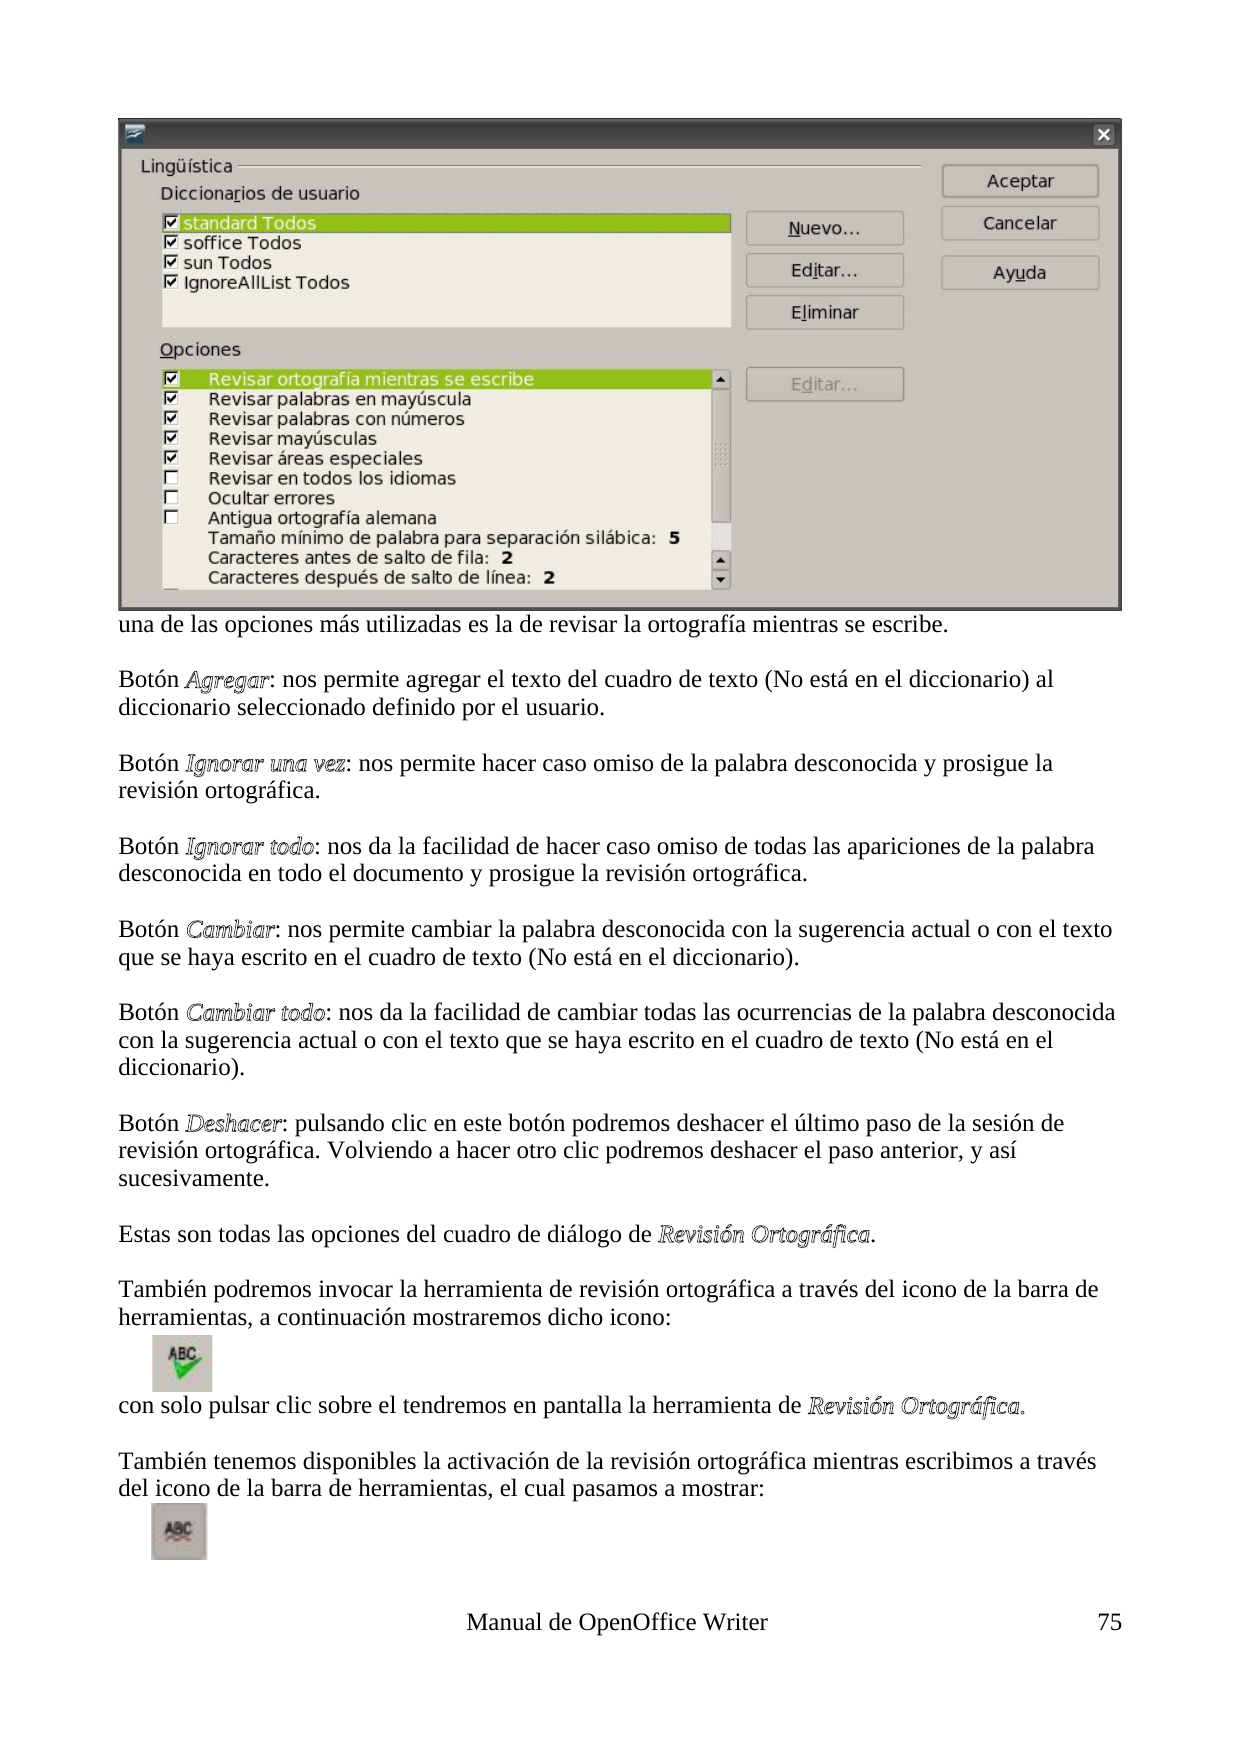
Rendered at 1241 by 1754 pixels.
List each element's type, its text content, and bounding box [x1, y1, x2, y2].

text También podremos invocar la herramienta de revisión ortográfica a través del icono de la barra de herramientas, a continuación mostraremos dicho icono: [118, 1275, 1122, 1331]
picture [151, 1503, 208, 1560]
text Botón Cambiar todo: nos da la facilidad de cambiar todas las ocurrencias de la palabra desconocida con la sugerencia actual o con el texto que se haya escrito en el cuadro de texto (No está en el diccionario). [118, 998, 1122, 1081]
text Botón Cambiar: nos permite cambiar la palabra desconocida con la sugerencia actual o con el texto que se haya escrito en el cuadro de texto (No está en el diccionario). [118, 915, 1122, 970]
text Estas son todas las opciones del cuadro de diálogo de Revisión Ortográfica. [118, 1220, 1122, 1247]
picture [118, 118, 1122, 611]
text Botón Ignorar una vez: nos permite hacer caso omiso de la palabra desconocida y prosigue la revisión ortográfica. [118, 749, 1122, 804]
text Botón Agregar: nos permite agregar el texto del cuadro de texto (No está en el diccionario) al diccionario seleccionado definido por el usuario. [118, 666, 1122, 721]
text una de las opciones más utilizadas es la de revisar la ortografía mientras se escribe. [118, 611, 1122, 638]
text con solo pulsar clic sobre el tendremos en pantalla la herramienta de Revisión Ortográfica. [118, 1331, 1122, 1419]
picture [152, 1335, 213, 1392]
text También tenemos disponibles la activación de la revisión ortográfica mientras escribimos a través del icono de la barra de herramientas, el cual pasamos a mostrar: [118, 1447, 1122, 1502]
text Botón Deshacer: pulsando clic en este botón podremos deshacer el último paso de la sesión de revisión ortográfica. Volviendo a hacer otro clic podremos deshacer el paso anterior, y así sucesivamente. [118, 1109, 1122, 1192]
text Botón Ignorar todo: nos da la facilidad de hacer caso omiso de todas las apariciones de la palabra desconocida en todo el documento y prosigue la revisión ortográfica. [118, 832, 1122, 887]
